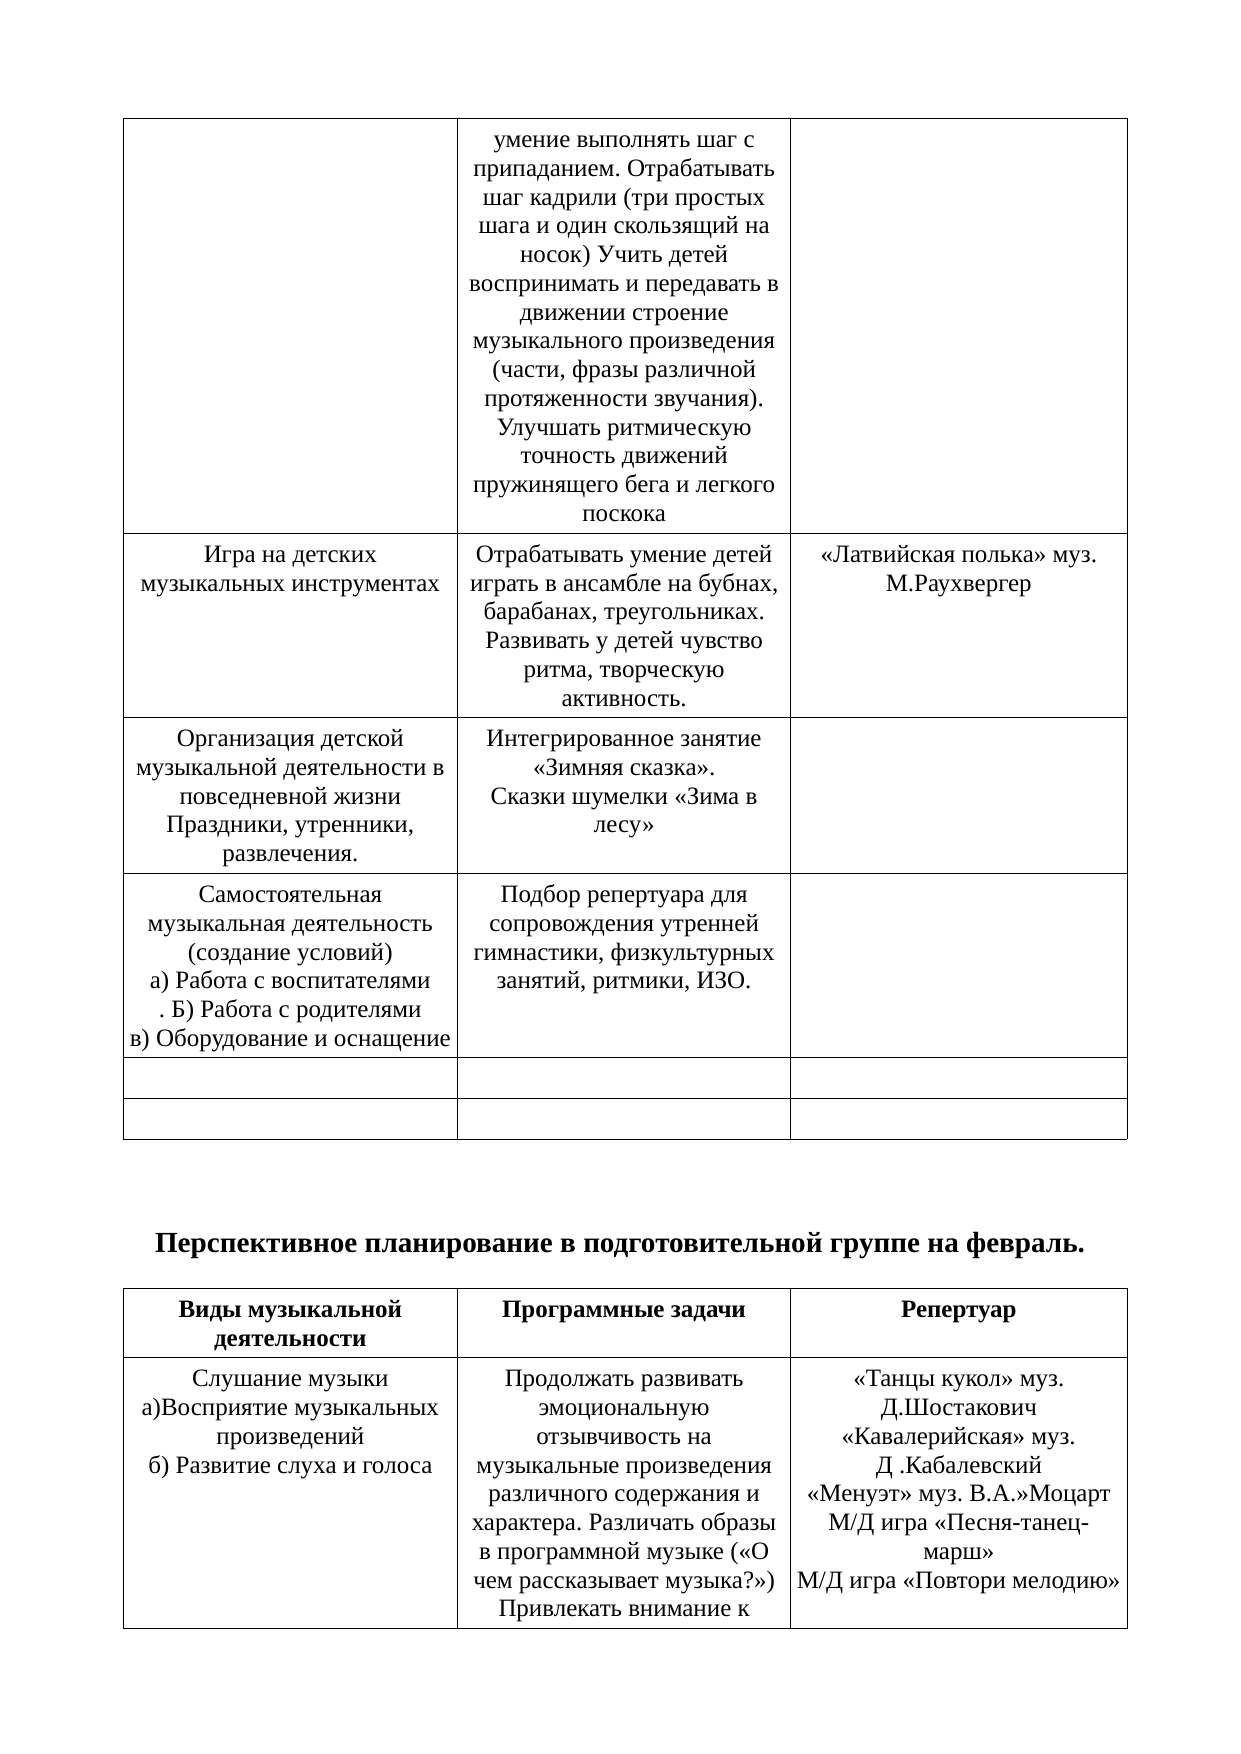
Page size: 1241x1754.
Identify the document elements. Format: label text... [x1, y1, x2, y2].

table_cell Самостоятельная музыкальная деятельность (создание условий) а) Работа с воспитателями . Б) Работа с родителями в) Оборудование и оснащение [124, 874, 457, 1057]
table_cell Интегрированное занятие «Зимняя сказка». Сказки шумелки «Зима в лесу» [458, 718, 790, 873]
table_cell [124, 1058, 457, 1098]
table_cell [458, 1099, 790, 1139]
table_cell Игра на детских музыкальных инструментах [124, 534, 457, 717]
table_cell [124, 119, 457, 533]
table_cell умение выполнять шаг с припаданием. Отрабатывать шаг кадрили (три простых шага и один скользящий на носок) Учить детей воспринимать и передавать в движении строение музыкального произведения (части, фразы различной протяженности звучания). Улучшать ритмическую точность движений пружинящего бега и легкого поскока [458, 119, 790, 533]
table_cell [791, 119, 1127, 533]
table_header Репертуар [791, 1289, 1127, 1357]
table_header Программные задачи [458, 1289, 790, 1357]
table_cell [791, 1099, 1127, 1139]
table_cell [791, 1058, 1127, 1098]
table_header Виды музыкальной деятельности [124, 1289, 457, 1357]
table_cell Организация детской музыкальной деятельности в повседневной жизни Праздники, утренники, развлечения. [124, 718, 457, 873]
table_cell [458, 1058, 790, 1098]
table_cell «Танцы кукол» муз. Д.Шостакович «Кавалерийская» муз. Д .Кабалевский «Менуэт» муз. В.А.»Моцарт М/Д игра «Песня-танец-марш» М/Д игра «Повтори мелодию» [791, 1358, 1127, 1628]
table_cell Слушание музыки а)Восприятие музыкальных произведений б) Развитие слуха и голоса [124, 1358, 457, 1628]
table_cell «Латвийская полька» муз. М.Раухвергер [791, 534, 1127, 717]
text Перспективное планирование в подготовительной группе на февраль. [118, 1226, 1122, 1259]
table_cell Продолжать развивать эмоциональную отзывчивость на музыкальные произведения различного содержания и характера. Различать образы в программной музыке («О чем рассказывает музыка?») Привлекать внимание к [458, 1358, 790, 1628]
table_cell [791, 718, 1127, 873]
table_cell [791, 874, 1127, 1057]
table_cell [124, 1099, 457, 1139]
table_cell Подбор репертуара для сопровождения утренней гимнастики, физкультурных занятий, ритмики, ИЗО. [458, 874, 790, 1057]
table_cell Отрабатывать умение детей играть в ансамбле на бубнах, барабанах, треугольниках. Развивать у детей чувство ритма, творческую активность. [458, 534, 790, 717]
